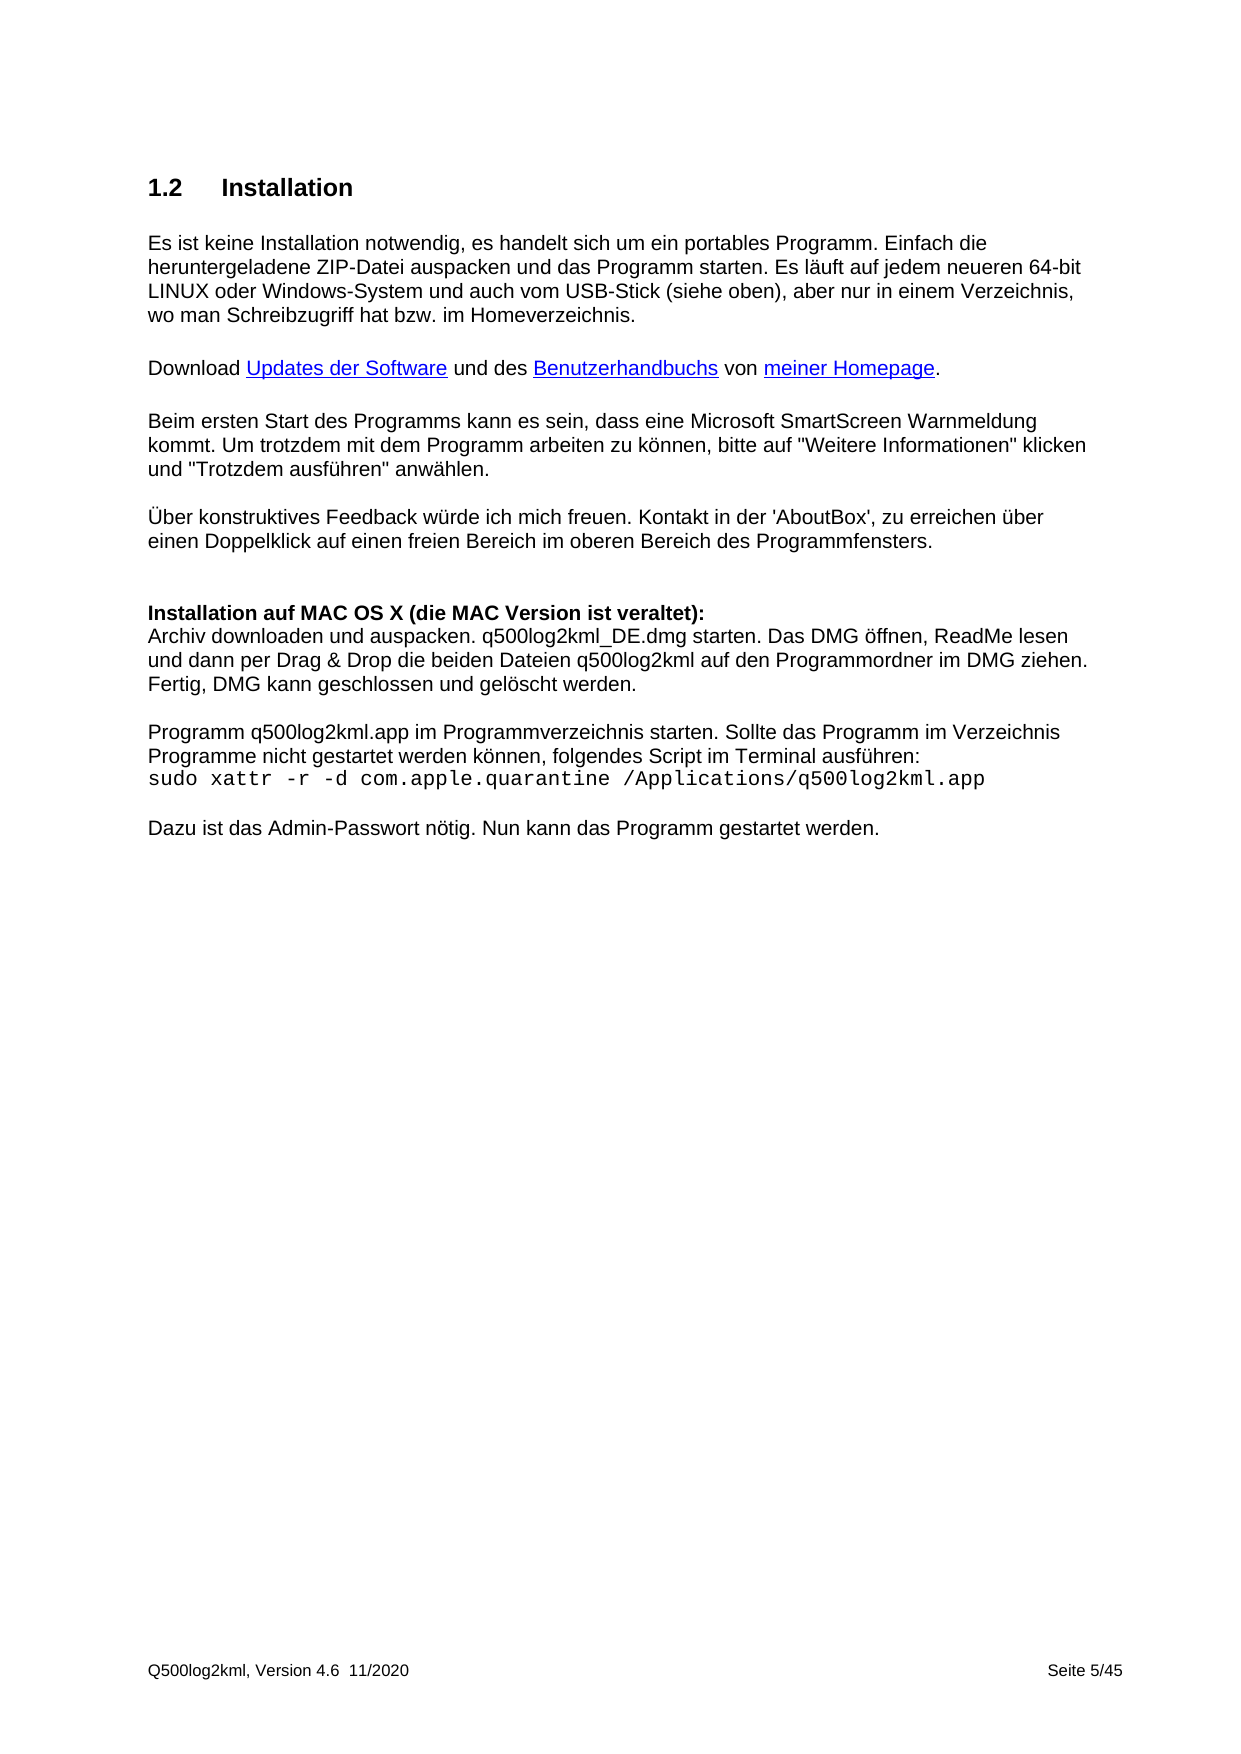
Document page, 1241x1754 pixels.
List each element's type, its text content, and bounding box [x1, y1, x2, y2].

text Programm q500log2kml.app im Programmverzeichnis starten. Sollte das Programm im Verzeichnis Programme nicht gestartet werden können, folgendes Script im Terminal ausführen: [148, 720, 1093, 768]
text sudo xattr -r -d com.apple.quarantine /Applications/q500log2kml.app [148, 768, 1093, 792]
text Dazu ist das Admin-Passwort nötig. Nun kann das Programm gestartet werden. [148, 816, 1093, 839]
text Es ist keine Installation notwendig, es handelt sich um ein portables Programm. Einfach die heruntergeladene ZIP-Datei auspacken und das Programm starten. Es läuft auf jedem neueren 64-bit LINUX oder Windows-System und auch vom USB-Stick (siehe oben), aber nur in einem Verzeichnis, wo man Schreibzugriff hat bzw. im Homeverzeichnis. [148, 231, 1093, 326]
subtitle Installation [148, 173, 1093, 201]
text Installation auf MAC OS X (die MAC Version ist veraltet): [148, 600, 1093, 624]
text Archiv downloaden und auspacken. q500log2kml_DE.dmg starten. Das DMG öffnen, ReadMe lesen und dann per Drag & Drop die beiden Dateien q500log2kml auf den Programmordner im DMG ziehen. Fertig, DMG kann geschlossen und gelöscht werden. [148, 624, 1093, 696]
text Beim ersten Start des Programms kann es sein, dass eine Microsoft SmartScreen Warnmeldung kommt. Um trotzdem mit dem Programm arbeiten zu können, bitte auf "Weitere Informationen" klicken und "Trotzdem ausführen" anwählen. [148, 409, 1093, 481]
text Download Updates der Software und des Benutzerhandbuchs von meiner Homepage. [148, 356, 1093, 379]
text Über konstruktives Feedback würde ich mich freuen. Kontakt in der 'AboutBox', zu erreichen über einen Doppelklick auf einen freien Bereich im oberen Bereich des Programmfensters. [148, 504, 1093, 552]
